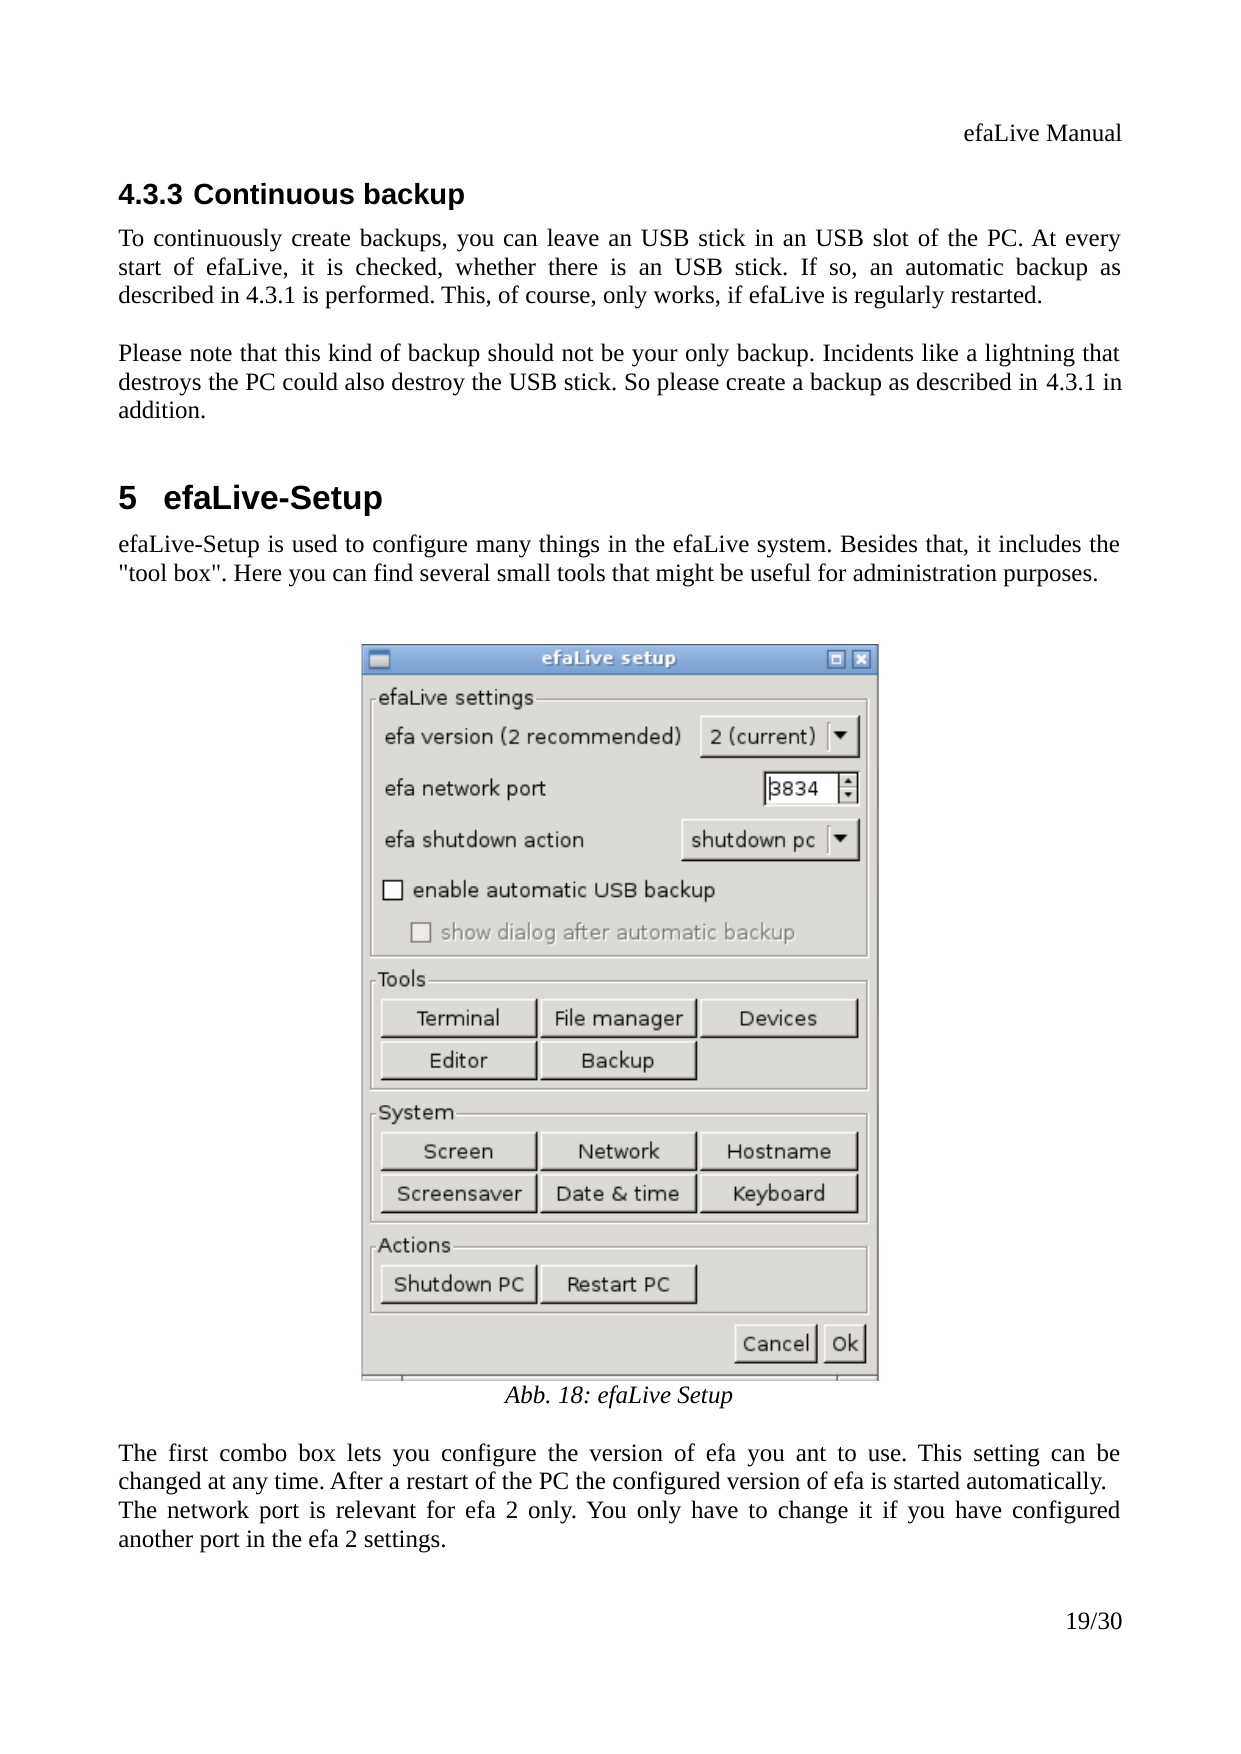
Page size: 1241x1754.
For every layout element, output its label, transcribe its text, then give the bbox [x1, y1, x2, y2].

subtitle efaLive-Setup [118, 478, 1122, 517]
text To continuously create backups, you can leave an USB stick in an USB slot of the PC. At every start of efaLive, it is checked, whether there is an USB stick. If so, an automatic backup as described in 4.3.1 is performed. This, of course, only works, if efaLive is regularly restarted. [118, 223, 1122, 309]
text The first combo box lets you configure the version of efa you ant to use. This setting can be changed at any time. After a restart of the PC the configured version of efa is started automatically. [118, 1438, 1122, 1495]
text The network port is relevant for efa 2 only. You only have to change it if you have configured another port in the efa 2 settings. [118, 1495, 1122, 1553]
subtitle Continuous backup [118, 177, 1122, 211]
picture [361, 644, 879, 1381]
text Please note that this kind of backup should not be your only backup. Incidents like a lightning that destroys the PC could also destroy the USB stick. So please create a backup as described in 4.3.1 in addition. [118, 338, 1122, 424]
text efaLive-Setup is used to configure many things in the efaLive system. Besides that, it includes the "tool box". Here you can find several small tools that might be useful for administration purposes. [118, 529, 1122, 587]
text Abb. 18: efaLive Setup [354, 1381, 886, 1409]
